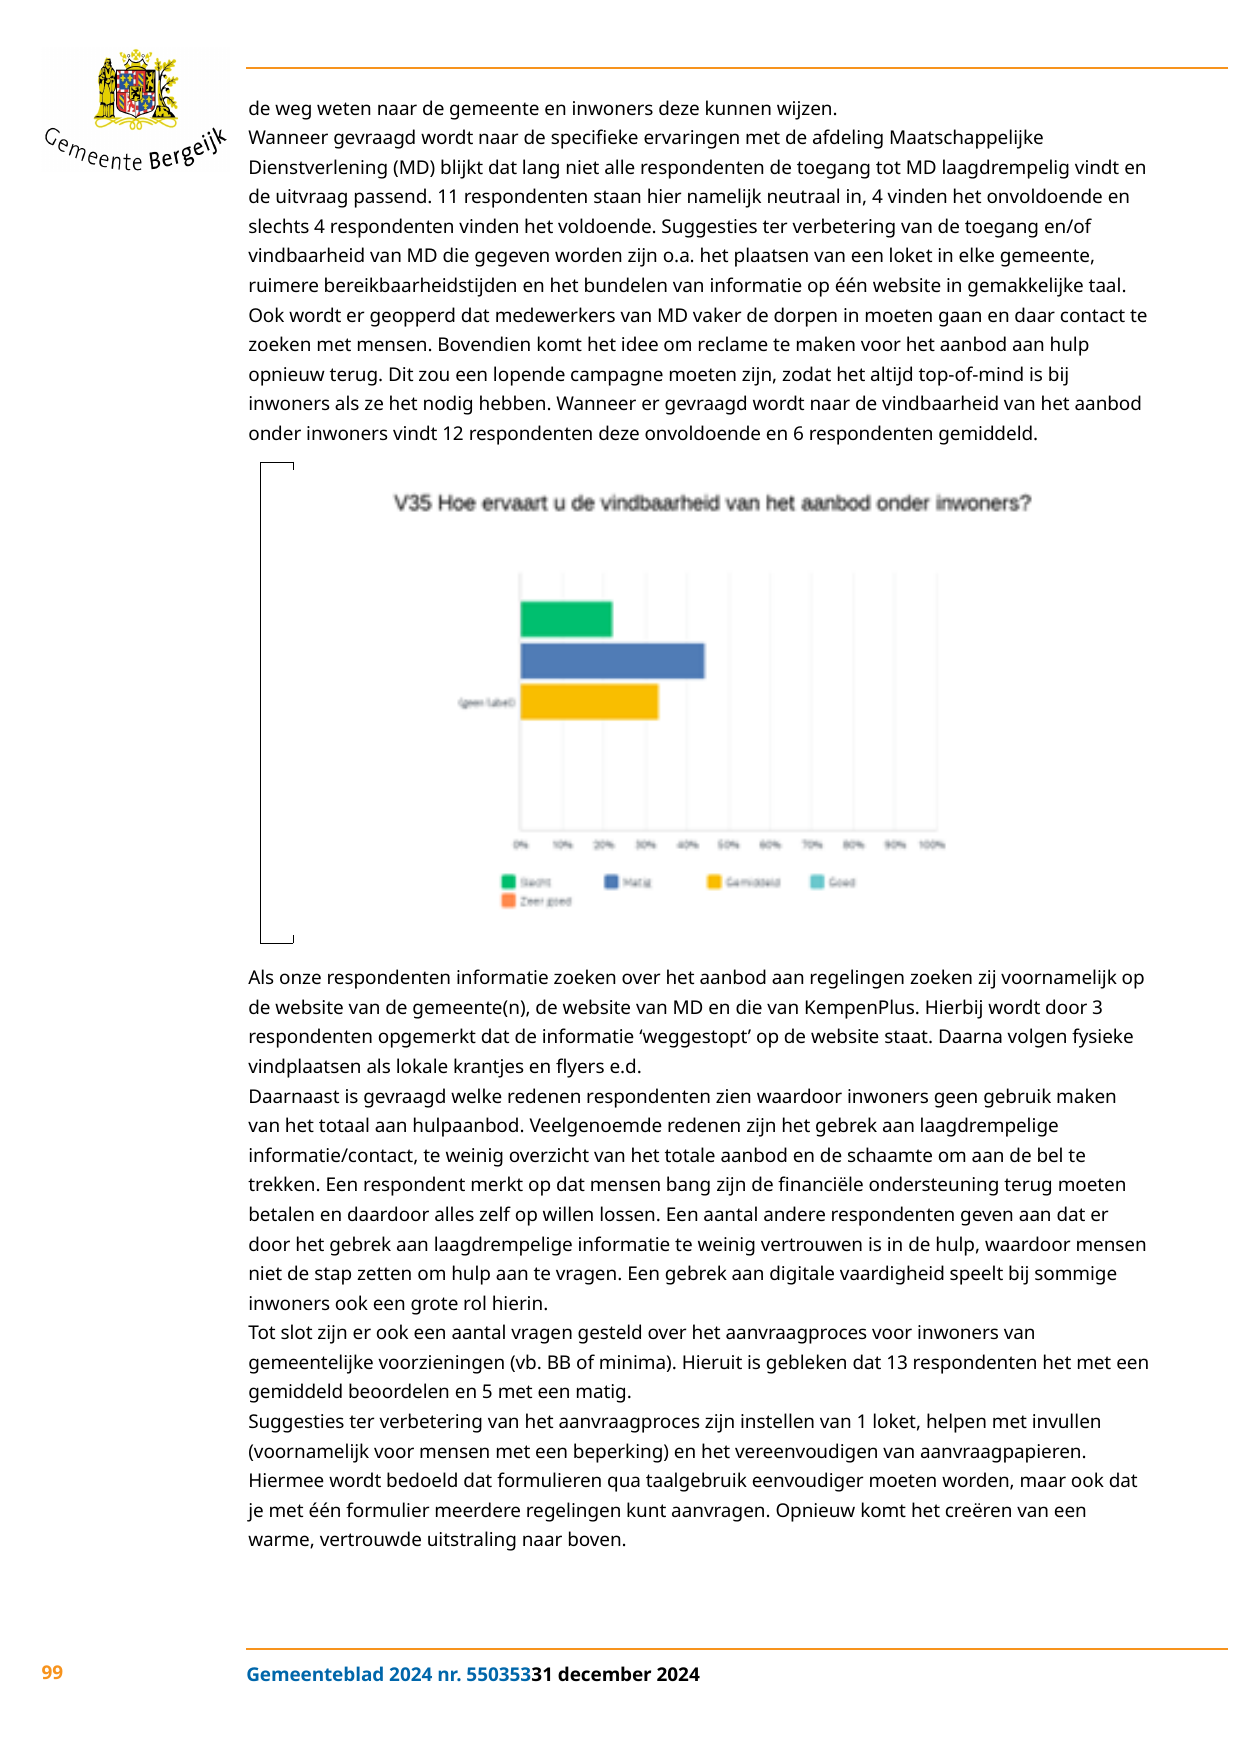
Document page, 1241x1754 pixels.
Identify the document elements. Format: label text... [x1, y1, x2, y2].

text Daarnaast is gevraagd welke redenen respondenten zien waardoor inwoners geen gebruik maken van het totaal aan hulpaanbod. Veelgenoemde redenen zijn het gebrek aan laagdrempelige informatie/contact, te weinig overzicht van het totale aanbod en de schaamte om aan de bel te trekken. Een respondent merkt op dat mensen bang zijn de financiële ondersteuning terug moeten betalen en daardoor alles zelf op willen lossen. Een aantal andere respondenten geven aan dat er door het gebrek aan laagdrempelige informatie te weinig vertrouwen is in de hulp, waardoor mensen niet de stap zetten om hulp aan te vragen. Een gebrek aan digitale vaardigheid speelt bij sommige inwoners ook een grote rol hierin. [248, 1083, 1152, 1316]
text Suggesties ter verbetering van het aanvraagproces zijn instellen van 1 loket, helpen met invullen (voornamelijk voor mensen met een beperking) en het vereenvoudigen van aanvraagpapieren. Hiermee wordt bedoeld dat formulieren qua taalgebruik eenvoudiger moeten worden, maar ook dat je met één formulier meerdere regelingen kunt aanvragen. Opnieuw komt het creëren van een warme, vertrouwde uitstraling naar boven. [248, 1408, 1152, 1552]
text de weg weten naar de gemeente en inwoners deze kunnen wijzen. [248, 95, 1152, 121]
picture [41, 47, 231, 172]
text Wanneer gevraagd wordt naar de specifieke ervaringen met de afdeling Maatschappelijke Dienstverlening (MD) blijkt dat lang niet alle respondenten de toegang tot MD laagdrempelig vindt en de uitvraag passend. 11 respondenten staan hier namelijk neutraal in, 4 vinden het onvoldoende en slechts 4 respondenten vinden het voldoende. Suggesties ter verbetering van de toegang en/of vindbaarheid van MD die gegeven worden zijn o.a. het plaatsen van een loket in elke gemeente, ruimere bereikbaarheidstijden en het bundelen van informatie op één website in gemakkelijke taal. Ook wordt er geopperd dat medewerkers van MD vaker de dorpen in moeten gaan en daar contact te zoeken met mensen. Bovendien komt het idee om reclame te maken voor het aanbod aan hulp opnieuw terug. Dit zou een lopende campagne moeten zijn, zodat het altijd top-of-mind is bij inwoners als ze het nodig hebben. Wanneer er gevraagd wordt naar de vindbaarheid van het aanbod onder inwoners vindt 12 respondenten deze onvoldoende en 6 respondenten gemiddeld. [248, 124, 1152, 446]
text Tot slot zijn er ook een aantal vragen gesteld over het aanvraagproces voor inwoners van gemeentelijke voorzieningen (vb. BB of minima). Hieruit is gebleken dat 13 respondenten het met een gemiddeld beoordelen en 5 met een matig. [248, 1319, 1152, 1404]
text Als onze respondenten informatie zoeken over het aanbod aan regelingen zoeken zij voornamelijk op de website van de gemeente(n), de website van MD en die van KempenPlus. Hierbij wordt door 3 respondenten opgemerkt dat de informatie ‘weggestopt’ op de website staat. Daarna volgen fysieke vindplaatsen als lokale krantjes en flyers e.d. [248, 964, 1152, 1079]
picture [268, 470, 1155, 935]
